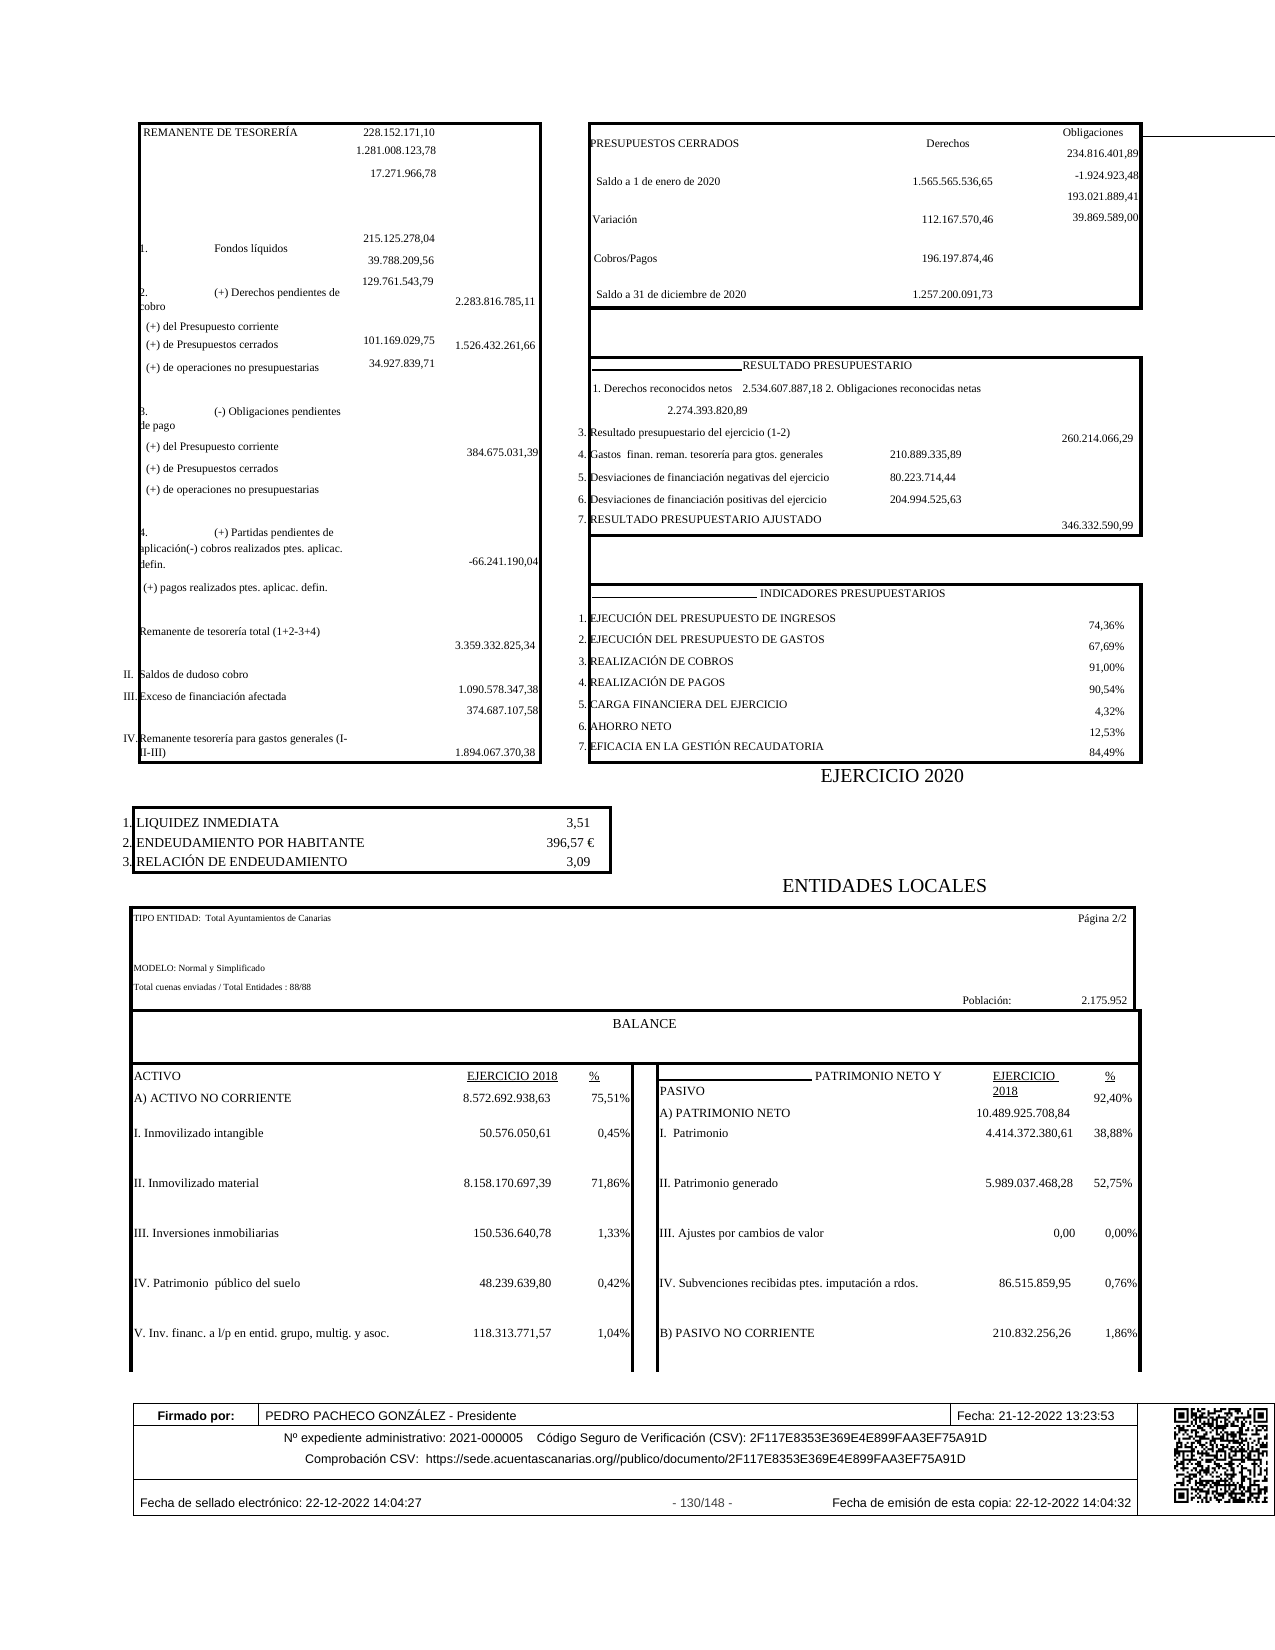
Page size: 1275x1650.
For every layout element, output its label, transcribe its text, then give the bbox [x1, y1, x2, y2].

table_cell [457, 959, 561, 1009]
table_cell 38,88% [1083, 1122, 1138, 1172]
table_cell 4.414.372.380,61 [967, 1122, 1082, 1172]
table_cell II. Inmovilizado material [133, 1172, 457, 1222]
table_cell BALANCE [561, 1012, 967, 1062]
table_cell 86.515.859,95 [967, 1272, 1082, 1322]
table_cell [591, 310, 1052, 356]
table_cell 0,76% [1083, 1272, 1138, 1322]
table_cell 0,00% [1083, 1222, 1138, 1272]
table_header Página 2/2 [1078, 909, 1133, 959]
table_cell Obligaciones 234.816.401,89 -1.924.923,48 193.021.889,41 39.869.589,00 [1053, 125, 1139, 306]
table_cell 2.175.952 [1078, 959, 1133, 1009]
table_cell [1053, 310, 1141, 356]
table_header TIPO ENTIDAD: Total Ayuntamientos de Canarias [133, 909, 457, 959]
table_cell I. Patrimonio [659, 1122, 967, 1172]
table_cell PATRIMONIO NETO Y PASIVO A) PATRIMONIO NETO [659, 1065, 967, 1122]
table_cell IV. Patrimonio público del suelo [133, 1272, 457, 1322]
table_header [613, 909, 962, 959]
table_cell 8.158.170.697,39 [457, 1172, 561, 1222]
text EJERCICIO 2020 [133, 764, 964, 787]
table_cell 228.152.171,10 1.281.008.123,78 17.271.966,78 215.125.278,04 39.788.209,56 129.761.543,79 101.169.029,75 34.927.839,71 [348, 125, 445, 761]
table_cell % 92,40% [1083, 1065, 1138, 1122]
table_cell V. Inv. financ. a l/p en entid. grupo, multig. y asoc. [133, 1322, 457, 1372]
table_cell 48.239.639,80 [457, 1272, 561, 1322]
table_cell 0,00 [967, 1222, 1082, 1272]
table_cell [1053, 537, 1141, 583]
table_cell Población: [963, 959, 1078, 1009]
table_cell III. Ajustes por cambios de valor [659, 1222, 967, 1272]
table_cell INDICADORES PRESUPUESTARIOS EJECUCIÓN DEL PRESUPUESTO DE INGRESOS EJECUCIÓN DEL PRESUPUESTO DE GASTOS REALIZACIÓN DE COBROS REALIZACIÓN DE PAGOS CARGA FINANCIERA DEL EJERCICIO AHORRO NETO EFICACIA EN LA GESTIÓN RECAUDATORIA [591, 586, 1052, 761]
table_cell 52,75% [1083, 1172, 1138, 1222]
table_cell 210.832.256,26 [967, 1322, 1082, 1372]
table_cell [542, 122, 588, 761]
table_header [561, 909, 613, 959]
table_cell 74,36% 67,69% 91,00% 90,54% 4,32% 12,53% 84,49% [1053, 586, 1139, 761]
table_cell III. Inversiones inmobiliarias [133, 1222, 457, 1272]
table_cell 0,42% [561, 1272, 631, 1322]
table_cell [634, 1222, 656, 1272]
table_cell II. Patrimonio generado [659, 1172, 967, 1222]
table_cell 50.576.050,61 [457, 1122, 561, 1172]
table_cell [1136, 959, 1140, 1009]
table_cell RESULTADO PRESUPUESTARIO 1. Derechos reconocidos netos 2.534.607.887,18 2. Obligaciones reconocidas netas 2.274.393.820,89 Resultado presupuestario del ejercicio (1-2) Gastos finan. reman. tesorería para gtos. generales 210.889.335,89 Desviaciones de financiación negativas del ejercicio 80.223.714,44 Desviaciones de financiación positivas del ejercicio 204.994.525,63 RESULTADO PRESUPUESTARIO AJUSTADO [591, 359, 1052, 534]
table_cell 150.536.640,78 [457, 1222, 561, 1272]
table_cell PRESUPUESTOS CERRADOS Derechos Saldo a 1 de enero de 2020 1.565.565.536,65 Variación 112.167.570,46 Cobros/Pagos 196.197.874,46 Saldo a 31 de diciembre de 2020 1.257.200.091,73 [591, 125, 1052, 306]
table_cell % 75,51% [561, 1065, 631, 1122]
table_cell 260.214.066,29 346.332.590,99 [1053, 359, 1139, 534]
table_cell Fondos líquidos (+) Derechos pendientes de cobro (+) del Presupuesto corriente (+) de Presupuestos cerrados (+) de operaciones no presupuestarias (-) Obligaciones pendientes de pago (+) del Presupuesto corriente (+) de Presupuestos cerrados (+) de operaciones no presupuestarias (+) Partidas pendientes de aplicación(-) cobros realizados ptes. aplicac. defin. (+) pagos realizados ptes. aplicac. defin. Remanente de tesorería total (1+2-3+4) Saldos de dudoso cobro Exceso de financiación afectada Remanente tesorería para gastos generales (I-II-III) [141, 140, 348, 761]
table_cell [133, 1012, 457, 1062]
table_cell ACTIVO A) ACTIVO NO CORRIENTE [133, 1065, 457, 1122]
table_cell [561, 959, 613, 1009]
table_cell 71,86% [561, 1172, 631, 1222]
table_cell [634, 1322, 656, 1372]
table_cell REMANENTE DE TESORERÍA [141, 125, 348, 140]
table_cell [634, 1272, 656, 1322]
table_cell MODELO: Normal y Simplificado Total cuenas enviadas / Total Entidades : 88/88 [133, 959, 457, 1009]
table_cell [1083, 1012, 1138, 1062]
table_header [457, 909, 561, 959]
table_cell B) PASIVO NO CORRIENTE [659, 1322, 967, 1372]
table_cell [967, 1012, 1082, 1062]
table_cell 1,86% [1083, 1322, 1138, 1372]
table_header 3,51 396,57 € 3,09 [447, 809, 609, 871]
table_header [1136, 906, 1140, 959]
table_cell I. Inmovilizado intangible [133, 1122, 457, 1172]
subtitle ENTIDADES LOCALES [134, 874, 987, 897]
table_cell IV. Subvenciones recibidas ptes. imputación a rdos. [659, 1272, 967, 1322]
table_cell [591, 537, 1052, 583]
table_cell EJERCICIO 2018 8.572.692.938,63 [457, 1065, 561, 1122]
table_cell 118.313.771,57 [457, 1322, 561, 1372]
table_cell 5.989.037.468,28 [967, 1172, 1082, 1222]
table_cell 1,33% [561, 1222, 631, 1272]
table_cell [613, 959, 962, 1009]
table_cell [634, 1065, 656, 1122]
table_header LIQUIDEZ INMEDIATA ENDEUDAMIENTO POR HABITANTE RELACIÓN DE ENDEUDAMIENTO [135, 809, 447, 871]
table_cell 0,45% [561, 1122, 631, 1172]
table_cell 1,04% [561, 1322, 631, 1372]
table_cell 2.283.816.785,11 1.526.432.261,66 384.675.031,39 -66.241.190,04 3.359.332.825,34 1.090.578.347,38 374.687.107,58 1.894.067.370,38 [445, 125, 539, 761]
table_cell [634, 1122, 656, 1172]
table_cell [457, 1012, 561, 1062]
table_header [963, 909, 1078, 959]
table_cell [634, 1172, 656, 1222]
table_cell EJERCICIO 2018 10.489.925.708,84 [967, 1065, 1082, 1122]
